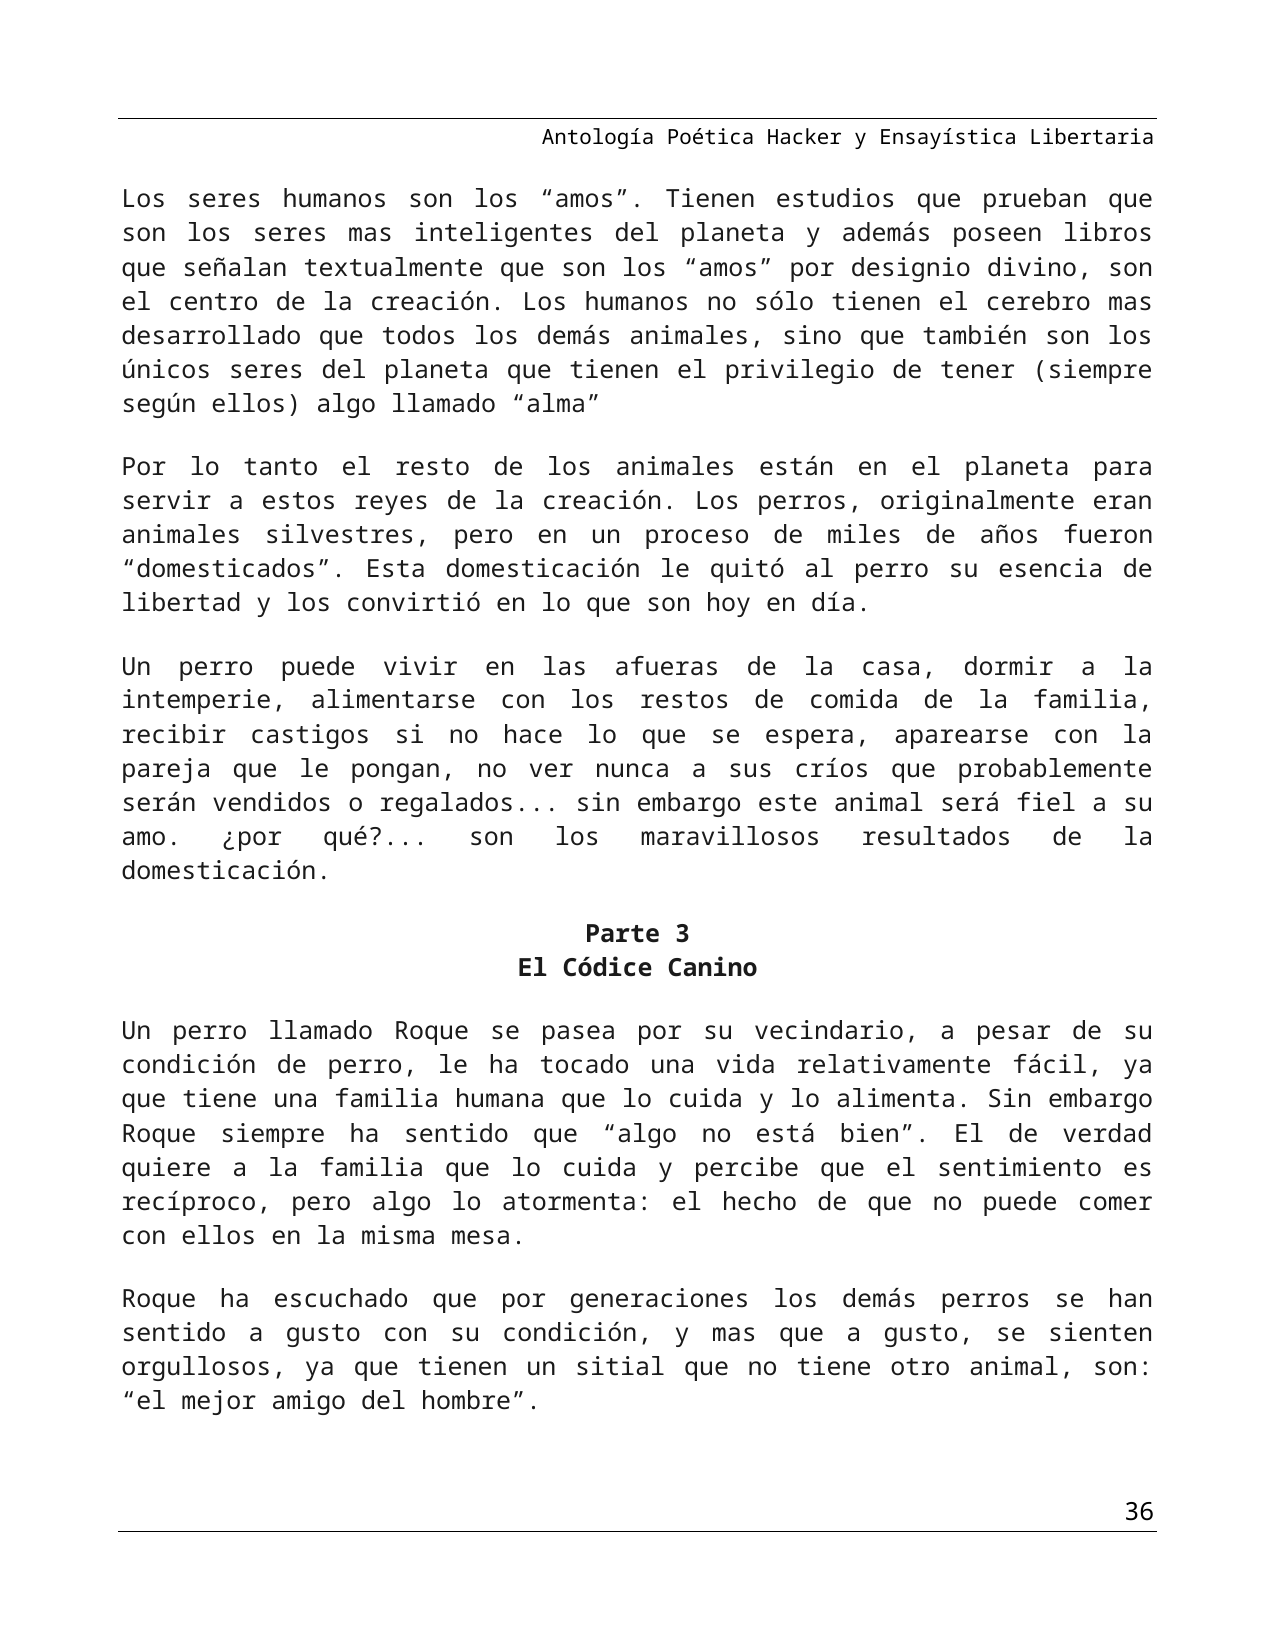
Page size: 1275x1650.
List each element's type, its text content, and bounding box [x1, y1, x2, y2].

text El Códice Canino [121, 950, 1154, 984]
text Los seres humanos son los “amos”. Tienen estudios que prueban que son los seres mas inteligentes del planeta y además poseen libros que señalan textualmente que son los “amos” por designio divino, son el centro de la creación. Los humanos no sólo tienen el cerebro mas desarrollado que todos los demás animales, sino que también son los únicos seres del planeta que tienen el privilegio de tener (siempre según ellos) algo llamado “alma” [121, 181, 1154, 419]
text Por lo tanto el resto de los animales están en el planeta para servir a estos reyes de la creación. Los perros, originalmente eran animales silvestres, pero en un proceso de miles de años fueron “domesticados”. Esta domesticación le quitó al perro su esencia de libertad y los convirtió en lo que son hoy en día. [121, 449, 1154, 619]
text Un perro llamado Roque se pasea por su vecindario, a pesar de su condición de perro, le ha tocado una vida relativamente fácil, ya que tiene una familia humana que lo cuida y lo alimenta. Sin embargo Roque siempre ha sentido que “algo no está bien”. El de verdad quiere a la familia que lo cuida y percibe que el sentimiento es recíproco, pero algo lo atormenta: el hecho de que no puede comer con ellos en la misma mesa. [121, 1013, 1154, 1251]
text Un perro puede vivir en las afueras de la casa, dormir a la intemperie, alimentarse con los restos de comida de la familia, recibir castigos si no hace lo que se espera, aparearse con la pareja que le pongan, no ver nunca a sus críos que probablemente serán vendidos o regalados... sin embargo este animal será fiel a su amo. ¿por qué?... son los maravillosos resultados de la domesticación. [121, 648, 1154, 887]
text Roque ha escuchado que por generaciones los demás perros se han sentido a gusto con su condición, y mas que a gusto, se sienten orgullosos, ya que tienen un sitial que no tiene otro animal, son: “el mejor amigo del hombre”. [121, 1281, 1154, 1417]
text Parte 3 [121, 916, 1154, 950]
